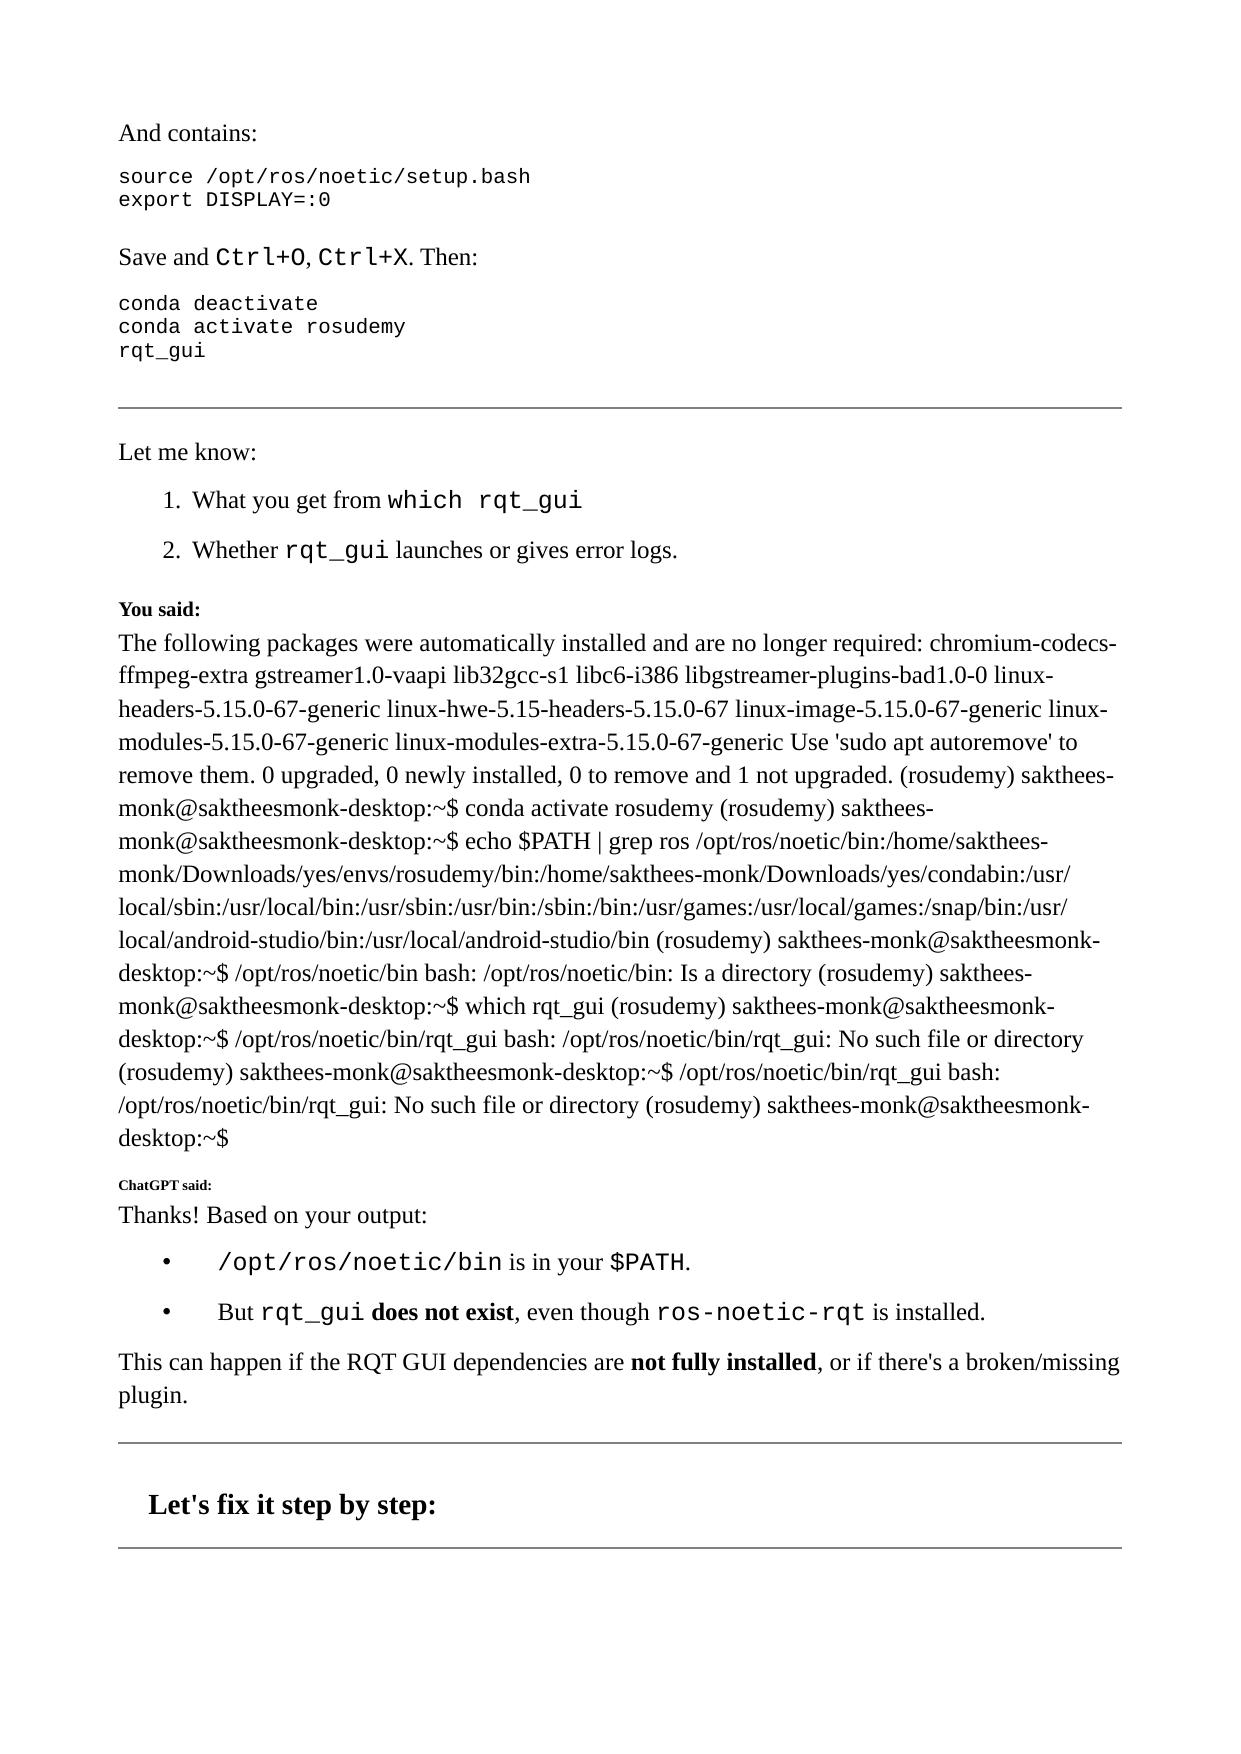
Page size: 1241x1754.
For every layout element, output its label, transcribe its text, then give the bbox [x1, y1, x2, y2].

list What you get from which rqt_gui [162, 485, 1122, 516]
list Whether rqt_gui launches or gives error logs. [162, 535, 1122, 566]
text conda activate rosudemy [118, 316, 1122, 340]
list ❌ But rqt_gui does not exist, even though ros-noetic-rqt is installed. [162, 1297, 1122, 1328]
text This can happen if the RQT GUI dependencies are not fully installed, or if there's a broken/missing plugin. [118, 1347, 1122, 1409]
text rqt_gui [118, 340, 1122, 363]
text Thanks! Based on your output: [118, 1200, 1122, 1228]
subtitle You said: [118, 597, 1122, 621]
text Let me know: [118, 437, 1122, 466]
text source /opt/ros/noetic/setup.bash [118, 166, 1122, 189]
text export DISPLAY=:0 [118, 189, 1122, 213]
subtitle ChatGPT said: [118, 1177, 1122, 1193]
text conda deactivate [118, 292, 1122, 316]
text Save and Ctrl+O, Ctrl+X. Then: [118, 242, 1122, 273]
list ✅ /opt/ros/noetic/bin is in your $PATH. [162, 1247, 1122, 1278]
text And contains: [118, 118, 1122, 147]
text The following packages were automatically installed and are no longer required: chromium-codecs-ffmpeg-extra gstreamer1.0-vaapi lib32gcc-s1 libc6-i386 libgstreamer-plugins-bad1.0-0 linux-headers-5.15.0-67-generic linux-hwe-5.15-headers-5.15.0-67 linux-image-5.15.0-67-generic linux-modules-5.15.0-67-generic linux-modules-extra-5.15.0-67-generic Use 'sudo apt autoremove' to remove them. 0 upgraded, 0 newly installed, 0 to remove and 1 not upgraded. (rosudemy) sakthees-monk@saktheesmonk-desktop:~$ conda activate rosudemy (rosudemy) sakthees-monk@saktheesmonk-desktop:~$ echo $PATH | grep ros /opt/ros/noetic/bin:/home/sakthees-monk/Downloads/yes/envs/rosudemy/bin:/home/sakthees-monk/Downloads/yes/condabin:/usr/local/sbin:/usr/local/bin:/usr/sbin:/usr/bin:/sbin:/bin:/usr/games:/usr/local/games:/snap/bin:/usr/local/android-studio/bin:/usr/local/android-studio/bin (rosudemy) sakthees-monk@saktheesmonk-desktop:~$ /opt/ros/noetic/bin bash: /opt/ros/noetic/bin: Is a directory (rosudemy) sakthees-monk@saktheesmonk-desktop:~$ which rqt_gui (rosudemy) sakthees-monk@saktheesmonk-desktop:~$ /opt/ros/noetic/bin/rqt_gui bash: /opt/ros/noetic/bin/rqt_gui: No such file or directory (rosudemy) sakthees-monk@saktheesmonk-desktop:~$ /opt/ros/noetic/bin/rqt_gui bash: /opt/ros/noetic/bin/rqt_gui: No such file or directory (rosudemy) sakthees-monk@saktheesmonk-desktop:~$ [118, 628, 1122, 1152]
subtitle ✅ Let's fix it step by step: [118, 1487, 1122, 1520]
